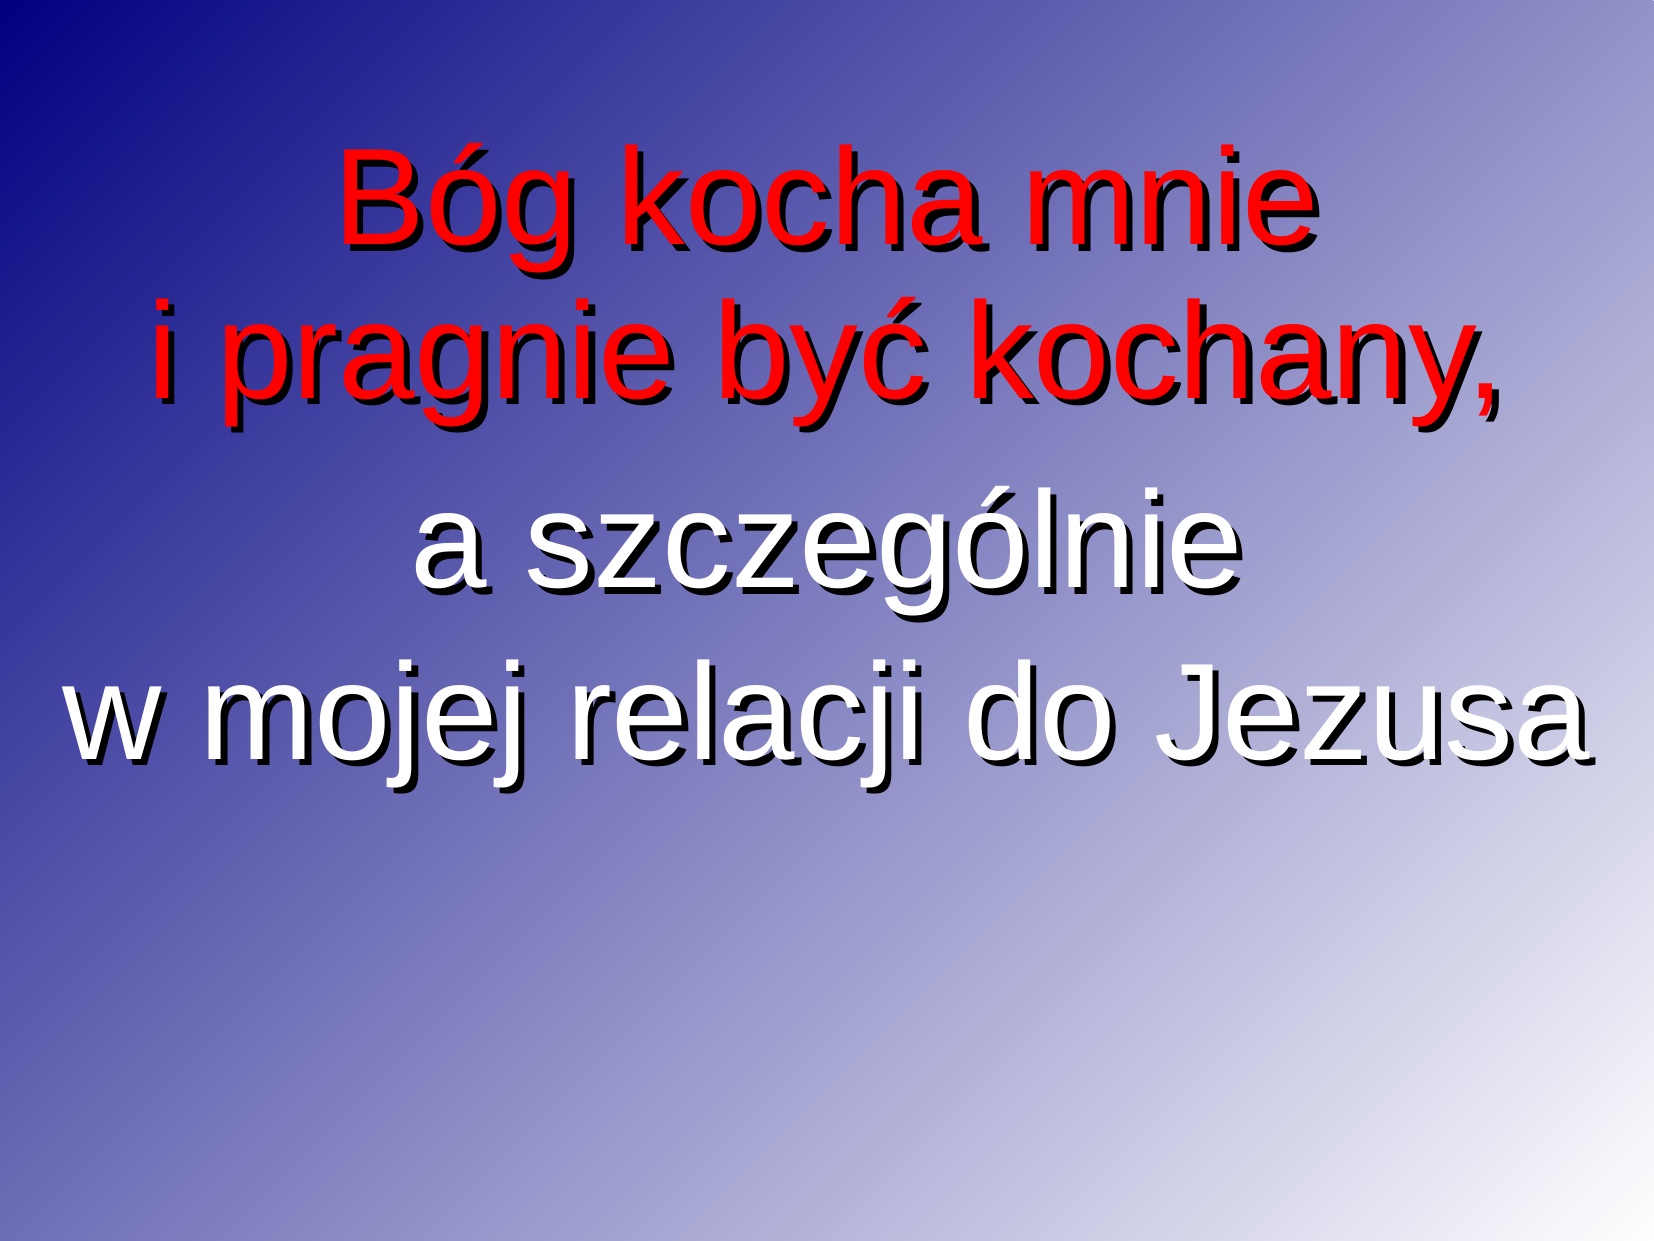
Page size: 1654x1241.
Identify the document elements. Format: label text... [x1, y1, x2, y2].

subtitle Bóg kocha mnie i pragnie być kochany, a szczególnie w mojej relacji do Jezusa [0, 70, 1654, 1170]
